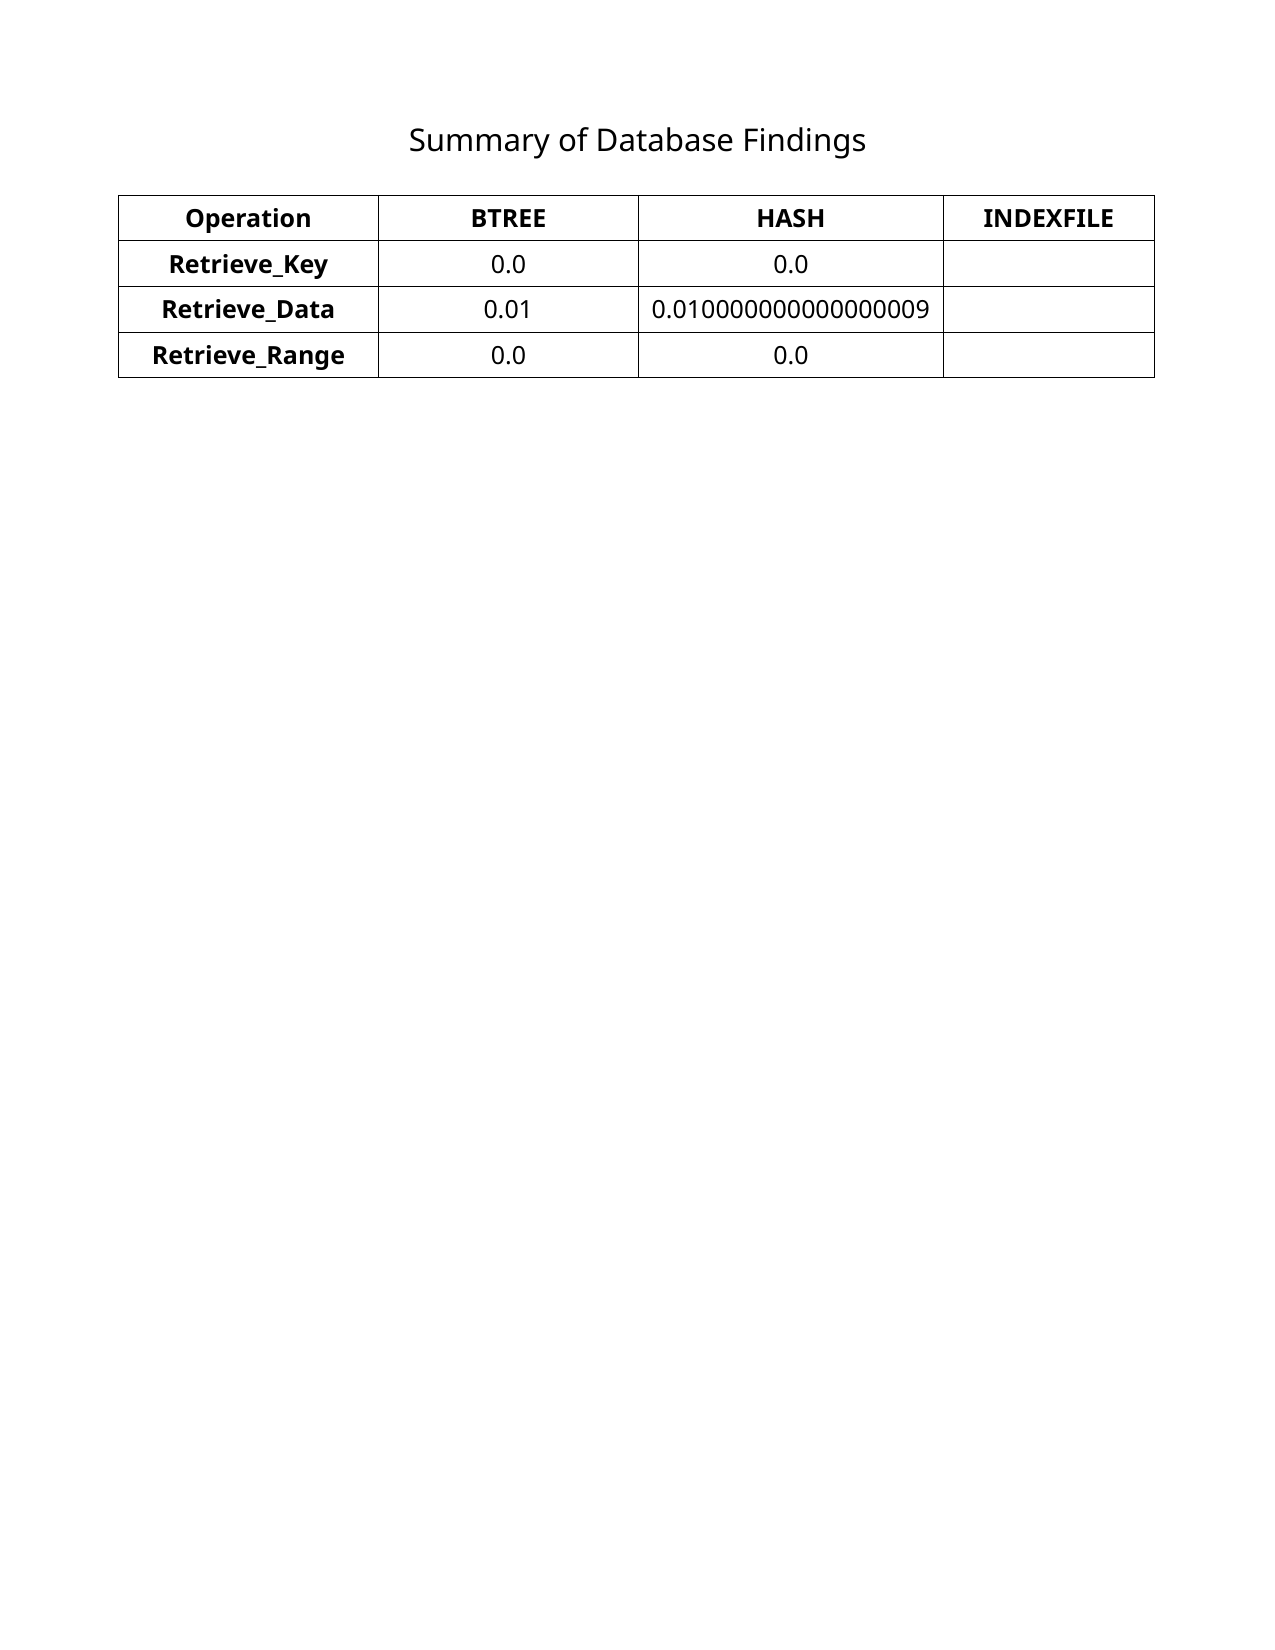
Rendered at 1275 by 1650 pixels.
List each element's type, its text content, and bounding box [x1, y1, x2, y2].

table_cell Retrieve_Data [119, 287, 378, 332]
table_cell 0.010000000000000009 [639, 287, 943, 332]
table_cell [944, 333, 1154, 377]
table_cell 0.0 [379, 241, 638, 286]
table_header BTREE [379, 196, 638, 240]
table_header INDEXFILE [944, 196, 1154, 240]
table_header HASH [639, 196, 943, 240]
table_cell [944, 241, 1154, 286]
table_cell [944, 287, 1154, 332]
table_cell 0.0 [639, 333, 943, 377]
table_cell 0.0 [379, 333, 638, 377]
table_cell Retrieve_Key [119, 241, 378, 286]
text Summary of Database Findings [118, 118, 1157, 161]
table_header Operation [119, 196, 378, 240]
table_cell Retrieve_Range [119, 333, 378, 377]
table_cell 0.0 [639, 241, 943, 286]
table_cell 0.01 [379, 287, 638, 332]
